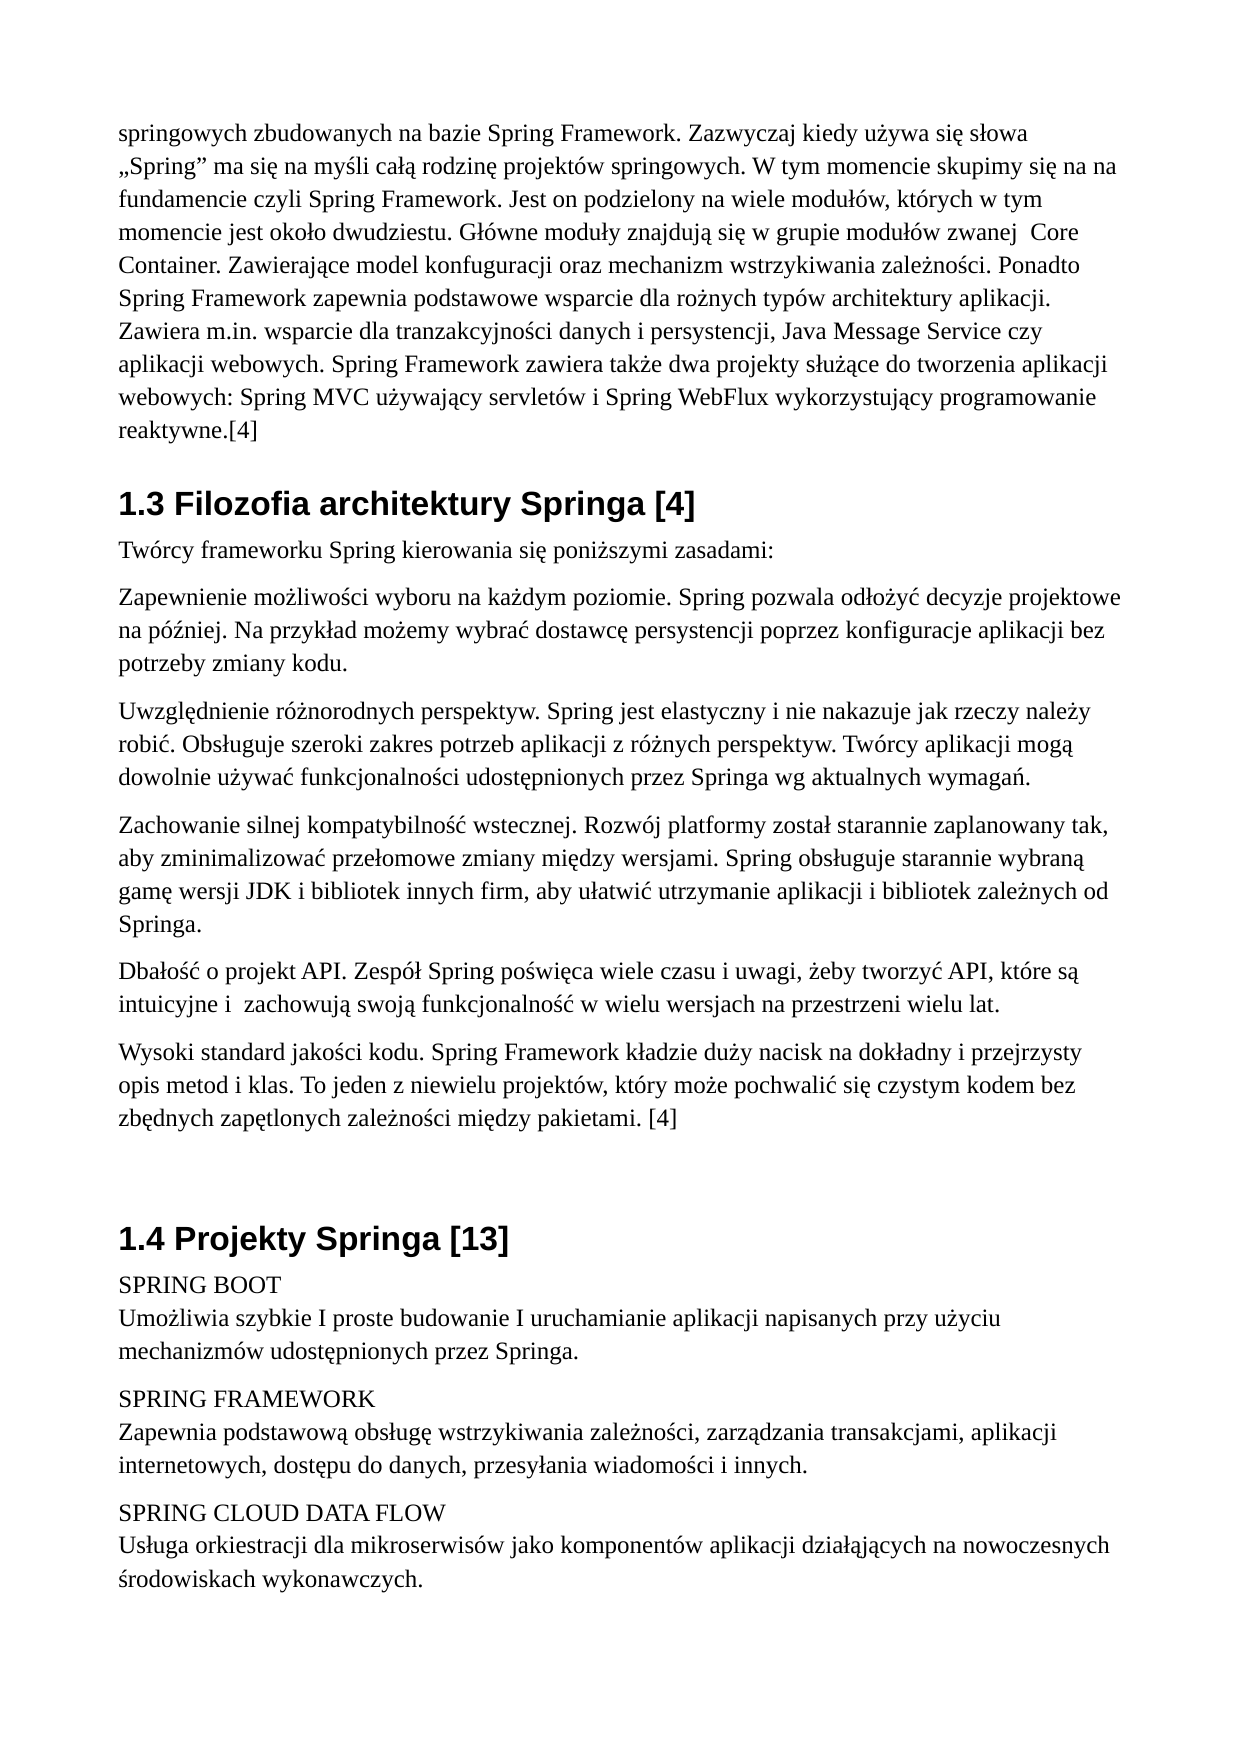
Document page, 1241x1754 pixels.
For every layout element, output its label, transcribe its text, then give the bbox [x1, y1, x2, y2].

text Zapewnienie możliwości wyboru na każdym poziomie. Spring pozwala odłożyć decyzje projektowe na później. Na przykład możemy wybrać dostawcę persystencji poprzez konfiguracje aplikacji bez potrzeby zmiany kodu. [118, 582, 1122, 677]
text SPRING BOOT Umożliwia szybkie I proste budowanie I uruchamianie aplikacji napisanych przy użyciu mechanizmów udostępnionych przez Springa. [118, 1270, 1122, 1365]
text Twórcy frameworku Spring kierowania się poniższymi zasadami: [118, 535, 1122, 564]
subtitle 1.4 Projekty Springa [13] [118, 1219, 1122, 1258]
text SPRING FRAMEWORK Zapewnia podstawową obsługę wstrzykiwania zależności, zarządzania transakcjami, aplikacji internetowych, dostępu do danych, przesyłania wiadomości i innych. [118, 1384, 1122, 1479]
text Zachowanie silnej kompatybilność wstecznej. Rozwój platformy został starannie zaplanowany tak, aby zminimalizować przełomowe zmiany między wersjami. Spring obsługuje starannie wybraną gamę wersji JDK i bibliotek innych firm, aby ułatwić utrzymanie aplikacji i bibliotek zależnych od Springa. [118, 810, 1122, 938]
text Uwzględnienie różnorodnych perspektyw. Spring jest elastyczny i nie nakazuje jak rzeczy należy robić. Obsługuje szeroki zakres potrzeb aplikacji z różnych perspektyw. Twórcy aplikacji mogą dowolnie używać funkcjonalności udostępnionych przez Springa wg aktualnych wymagań. [118, 696, 1122, 791]
subtitle 1.3 Filozofia architektury Springa [4] [118, 484, 1122, 522]
text Dbałość o projekt API. Zespół Spring poświęca wiele czasu i uwagi, żeby tworzyć API, które są intuicyjne i zachowują swoją funkcjonalność w wielu wersjach na przestrzeni wielu lat. [118, 956, 1122, 1018]
text SPRING CLOUD DATA FLOW Usługa orkiestracji dla mikroserwisów jako komponentów aplikacji działąjących na nowoczesnych środowiskach wykonawczych. [118, 1498, 1122, 1592]
text springowych zbudowanych na bazie Spring Framework. Zazwyczaj kiedy używa się słowa „Spring” ma się na myśli całą rodzinę projektów springowych. W tym momencie skupimy się na na fundamencie czyli Spring Framework. Jest on podzielony na wiele modułów, których w tym momencie jest około dwudziestu. Główne moduły znajdują się w grupie modułów zwanej Core Container. Zawierające model konfuguracji oraz mechanizm wstrzykiwania zależności. Ponadto Spring Framework zapewnia podstawowe wsparcie dla rożnych typów architektury aplikacji. Zawiera m.in. wsparcie dla tranzakcyjności danych i persystencji, Java Message Service czy aplikacji webowych. Spring Framework zawiera także dwa projekty służące do tworzenia aplikacji webowych: Spring MVC używający servletów i Spring WebFlux wykorzystujący programowanie reaktywne.[4] [118, 118, 1122, 444]
text Wysoki standard jakości kodu. Spring Framework kładzie duży nacisk na dokładny i przejrzysty opis metod i klas. To jeden z niewielu projektów, który może pochwalić się czystym kodem bez zbędnych zapętlonych zależności między pakietami. [4] [118, 1037, 1122, 1132]
